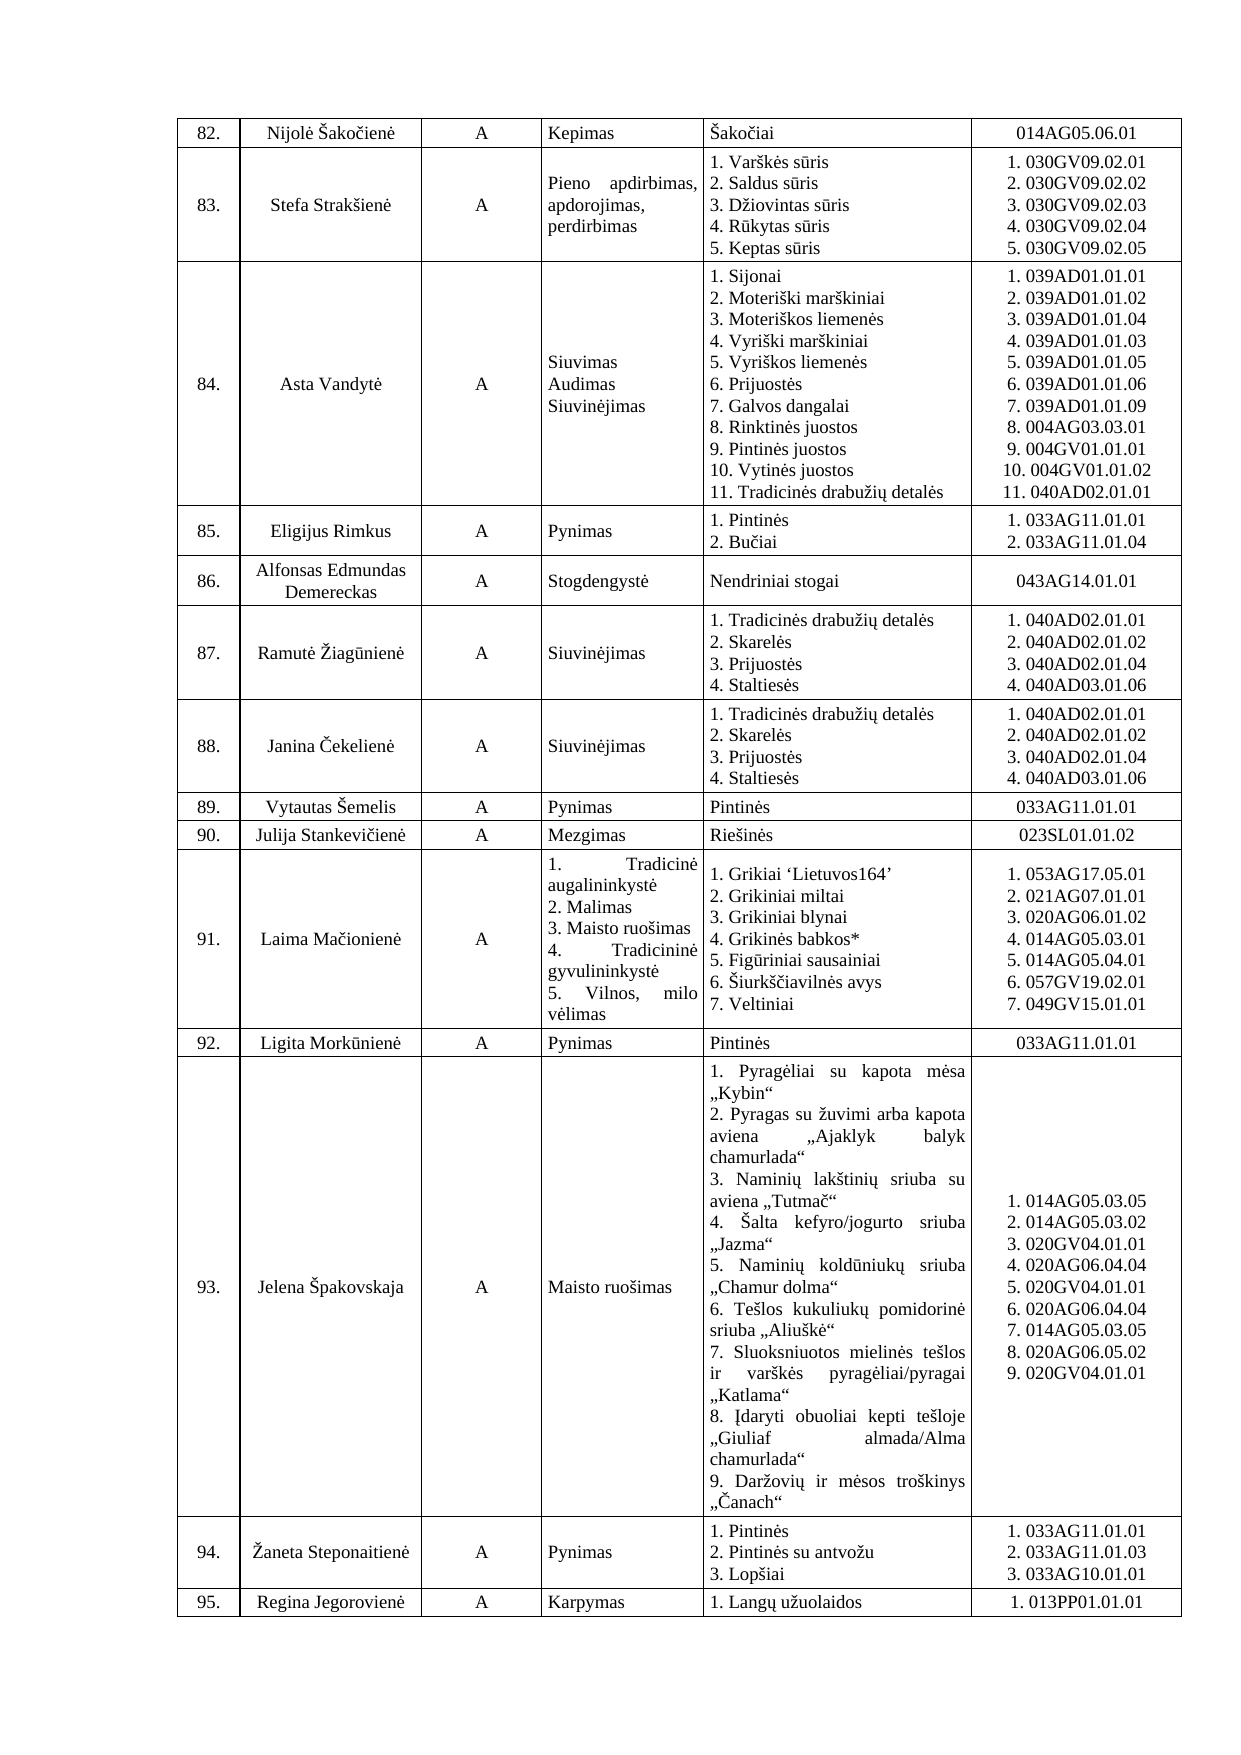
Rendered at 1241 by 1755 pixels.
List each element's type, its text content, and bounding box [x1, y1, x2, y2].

table_cell Ligita Morkūnienė [241, 1029, 421, 1056]
table_cell A [422, 506, 541, 555]
table_cell A [422, 556, 541, 605]
table_cell 95. [178, 1589, 239, 1616]
table_cell [1182, 505, 1240, 555]
table_cell Regina Jegorovienė [241, 1589, 421, 1616]
table_cell [1182, 605, 1240, 698]
table_cell Eligijus Rimkus [241, 506, 421, 555]
table_cell Siuvinėjimas [542, 606, 703, 698]
table_cell 1. 013PP01.01.01 [972, 1589, 1181, 1616]
table_cell 82. [178, 119, 239, 147]
table_cell Siuvinėjimas [542, 700, 703, 792]
table_cell [1182, 1056, 1240, 1516]
table_cell [1182, 118, 1240, 147]
table_cell 1. Pintinės 2. Pintinės su antvožu 3. Lopšiai [704, 1517, 971, 1587]
table_cell 1. Grikiai ‘Lietuvos164’ 2. Grikiniai miltai 3. Grikiniai blynai 4. Grikinės babkos* 5. Figūriniai sausainiai 6. Šiurkščiavilnės avys 7. Veltiniai [704, 850, 971, 1028]
table_cell [1182, 261, 1240, 505]
table_cell Alfonsas Edmundas Demereckas [241, 556, 421, 605]
table_cell 90. [178, 821, 239, 848]
table_cell Siuvimas Audimas Siuvinėjimas [542, 262, 703, 505]
table_cell 043AG14.01.01 [972, 556, 1181, 605]
table_cell Žaneta Steponaitienė [241, 1517, 421, 1587]
table_cell Maisto ruošimas [542, 1057, 703, 1516]
table_cell [1182, 820, 1240, 848]
table_cell Stogdengystė [542, 556, 703, 605]
table_cell 1. Tradicinė augalininkystė 2. Malimas 3. Maisto ruošimas 4. Tradicininė gyvulininkystė 5. Vilnos, milo vėlimas [542, 850, 703, 1028]
table_cell Nijolė Šakočienė [241, 119, 421, 147]
table_cell Pynimas [542, 1517, 703, 1587]
table_cell 1. Tradicinės drabužių detalės 2. Skarelės 3. Prijuostės 4. Staltiesės [704, 700, 971, 792]
table_cell Karpymas [542, 1589, 703, 1616]
table_cell A [422, 793, 541, 820]
table_cell 014AG05.06.01 [972, 119, 1181, 147]
table_cell [1182, 147, 1240, 261]
table_cell Kepimas [542, 119, 703, 147]
table_cell 033AG11.01.01 [972, 1029, 1181, 1056]
table_cell 84. [178, 262, 239, 505]
table_cell 94. [178, 1517, 239, 1587]
table_cell Janina Čekelienė [241, 700, 421, 792]
table_cell 87. [178, 606, 239, 698]
table_cell [1182, 1028, 1240, 1056]
table_cell 1. 033AG11.01.01 2. 033AG11.01.03 3. 033AG10.01.01 [972, 1517, 1181, 1587]
table_cell Pynimas [542, 1029, 703, 1056]
table_cell A [422, 850, 541, 1028]
table_cell Jelena Špakovskaja [241, 1057, 421, 1516]
table_cell [1182, 1516, 1240, 1587]
table_cell 1. Pintinės 2. Bučiai [704, 506, 971, 555]
table_cell Pintinės [704, 793, 971, 820]
table_cell A [422, 1029, 541, 1056]
table_cell Stefa Strakšienė [241, 148, 421, 261]
table_cell 89. [178, 793, 239, 820]
table_cell [1182, 792, 1240, 820]
table_cell 92. [178, 1029, 239, 1056]
table_cell 88. [178, 700, 239, 792]
table_cell 93. [178, 1057, 239, 1516]
table_cell Vytautas Šemelis [241, 793, 421, 820]
table_cell Pynimas [542, 506, 703, 555]
table_cell 83. [178, 148, 239, 261]
table_cell Pieno apdirbimas, apdorojimas, perdirbimas [542, 148, 703, 261]
table_cell A [422, 821, 541, 848]
table_cell 86. [178, 556, 239, 605]
table_cell Asta Vandytė [241, 262, 421, 505]
table_cell 1. 030GV09.02.01 2. 030GV09.02.02 3. 030GV09.02.03 4. 030GV09.02.04 5. 030GV09.02.05 [972, 148, 1181, 261]
table_cell A [422, 1057, 541, 1516]
table_cell 1. 014AG05.03.05 2. 014AG05.03.02 3. 020GV04.01.01 4. 020AG06.04.04 5. 020GV04.01.01 6. 020AG06.04.04 7. 014AG05.03.05 8. 020AG06.05.02 9. 020GV04.01.01 [972, 1057, 1181, 1516]
table_cell 023SL01.01.02 [972, 821, 1181, 848]
table_cell A [422, 148, 541, 261]
table_cell A [422, 119, 541, 147]
table_cell 1. 033AG11.01.01 2. 033AG11.01.04 [972, 506, 1181, 555]
table_cell A [422, 262, 541, 505]
table_cell Julija Stankevičienė [241, 821, 421, 848]
table_cell 1. 053AG17.05.01 2. 021AG07.01.01 3. 020AG06.01.02 4. 014AG05.03.01 5. 014AG05.04.01 6. 057GV19.02.01 7. 049GV15.01.01 [972, 850, 1181, 1028]
table_cell [1182, 849, 1240, 1028]
table_cell [1182, 555, 1240, 605]
table_cell Pynimas [542, 793, 703, 820]
table_cell 1. Sijonai 2. Moteriški marškiniai 3. Moteriškos liemenės 4. Vyriški marškiniai 5. Vyriškos liemenės 6. Prijuostės 7. Galvos dangalai 8. Rinktinės juostos 9. Pintinės juostos 10. Vytinės juostos 11. Tradicinės drabužių detalės [704, 262, 971, 505]
table_cell Ramutė Žiagūnienė [241, 606, 421, 698]
table_cell Mezgimas [542, 821, 703, 848]
table_cell A [422, 606, 541, 698]
table_cell 1. 040AD02.01.01 2. 040AD02.01.02 3. 040AD02.01.04 4. 040AD03.01.06 [972, 700, 1181, 792]
table_cell [1182, 699, 1240, 792]
table_cell 91. [178, 850, 239, 1028]
table_cell 1. Langų užuolaidos [704, 1589, 971, 1616]
table_cell Laima Mačionienė [241, 850, 421, 1028]
table_cell A [422, 1517, 541, 1587]
table_cell Nendriniai stogai [704, 556, 971, 605]
table_cell A [422, 1589, 541, 1616]
table_cell 1. Tradicinės drabužių detalės 2. Skarelės 3. Prijuostės 4. Staltiesės [704, 606, 971, 698]
table_cell 1. Varškės sūris 2. Saldus sūris 3. Džiovintas sūris 4. Rūkytas sūris 5. Keptas sūris [704, 148, 971, 261]
table_cell Šakočiai [704, 119, 971, 147]
table_cell 1. Pyragėliai su kapota mėsa „Kybin“ 2. Pyragas su žuvimi arba kapota aviena „Ajaklyk balyk chamurlada“ 3. Naminių lakštinių sriuba su aviena „Tutmač“ 4. Šalta kefyro/jogurto sriuba „Jazma“ 5. Naminių koldūniukų sriuba „Chamur dolma“ 6. Tešlos kukuliukų pomidorinė sriuba „Aliuškė“ 7. Sluoksniuotos mielinės tešlos ir varškės pyragėliai/pyragai „Katlama“ 8. Įdaryti obuoliai kepti tešloje „Giuliaf almada/Alma chamurlada“ 9. Daržovių ir mėsos troškinys „Čanach“ [704, 1057, 971, 1516]
table_cell [1182, 1588, 1240, 1616]
table_cell 1. 040AD02.01.01 2. 040AD02.01.02 3. 040AD02.01.04 4. 040AD03.01.06 [972, 606, 1181, 698]
table_cell 85. [178, 506, 239, 555]
table_cell Riešinės [704, 821, 971, 848]
table_cell Pintinės [704, 1029, 971, 1056]
table_cell 033AG11.01.01 [972, 793, 1181, 820]
table_cell A [422, 700, 541, 792]
table_cell 1. 039AD01.01.01 2. 039AD01.01.02 3. 039AD01.01.04 4. 039AD01.01.03 5. 039AD01.01.05 6. 039AD01.01.06 7. 039AD01.01.09 8. 004AG03.03.01 9. 004GV01.01.01 10. 004GV01.01.02 11. 040AD02.01.01 [972, 262, 1181, 505]
